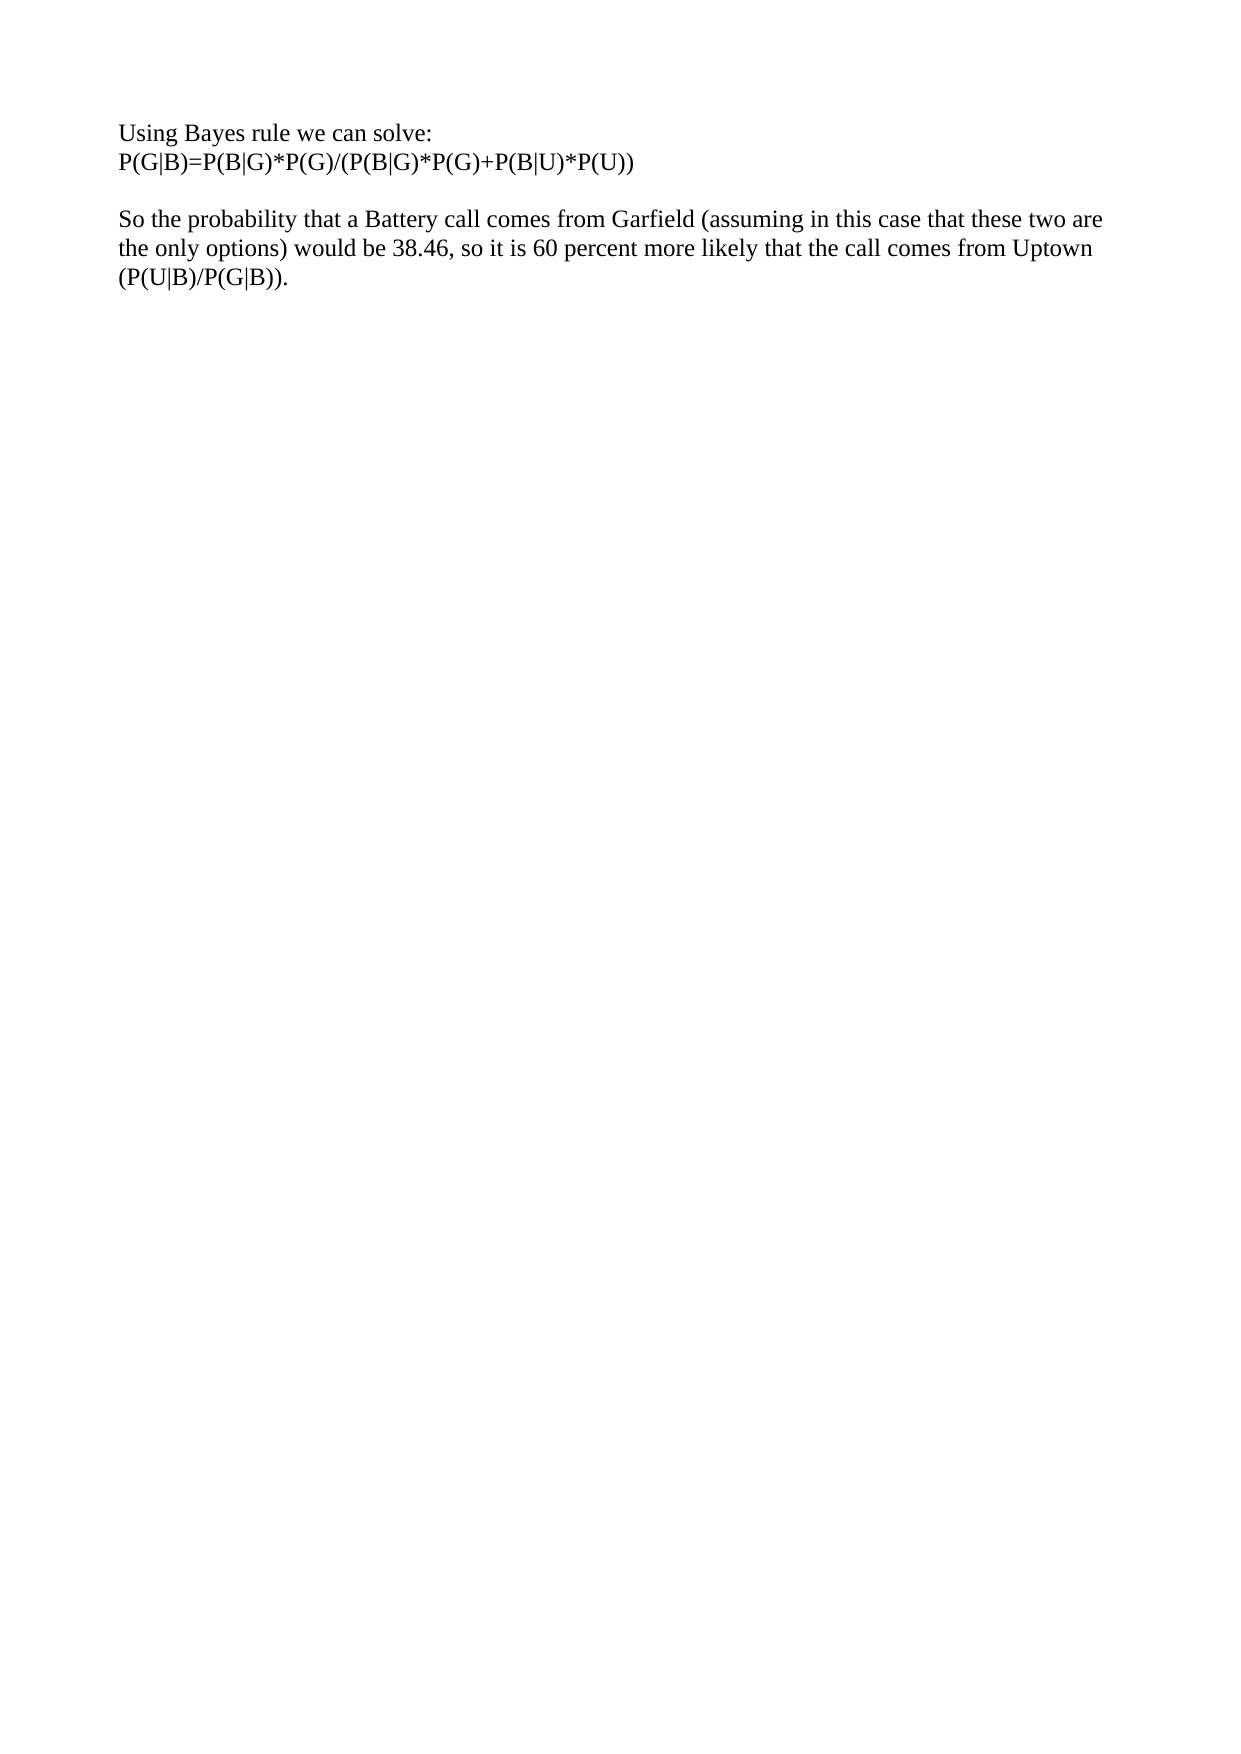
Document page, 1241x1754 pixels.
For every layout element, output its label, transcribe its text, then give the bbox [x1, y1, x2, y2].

text So the probability that a Battery call comes from Garfield (assuming in this case that these two are the only options) would be 38.46, so it is 60 percent more likely that the call comes from Uptown (P(U|B)/P(G|B)). [118, 204, 1122, 291]
text Using Bayes rule we can solve: [118, 118, 1122, 147]
text P(G|B)=P(B|G)*P(G)/(P(B|G)*P(G)+P(B|U)*P(U)) [118, 147, 1122, 176]
